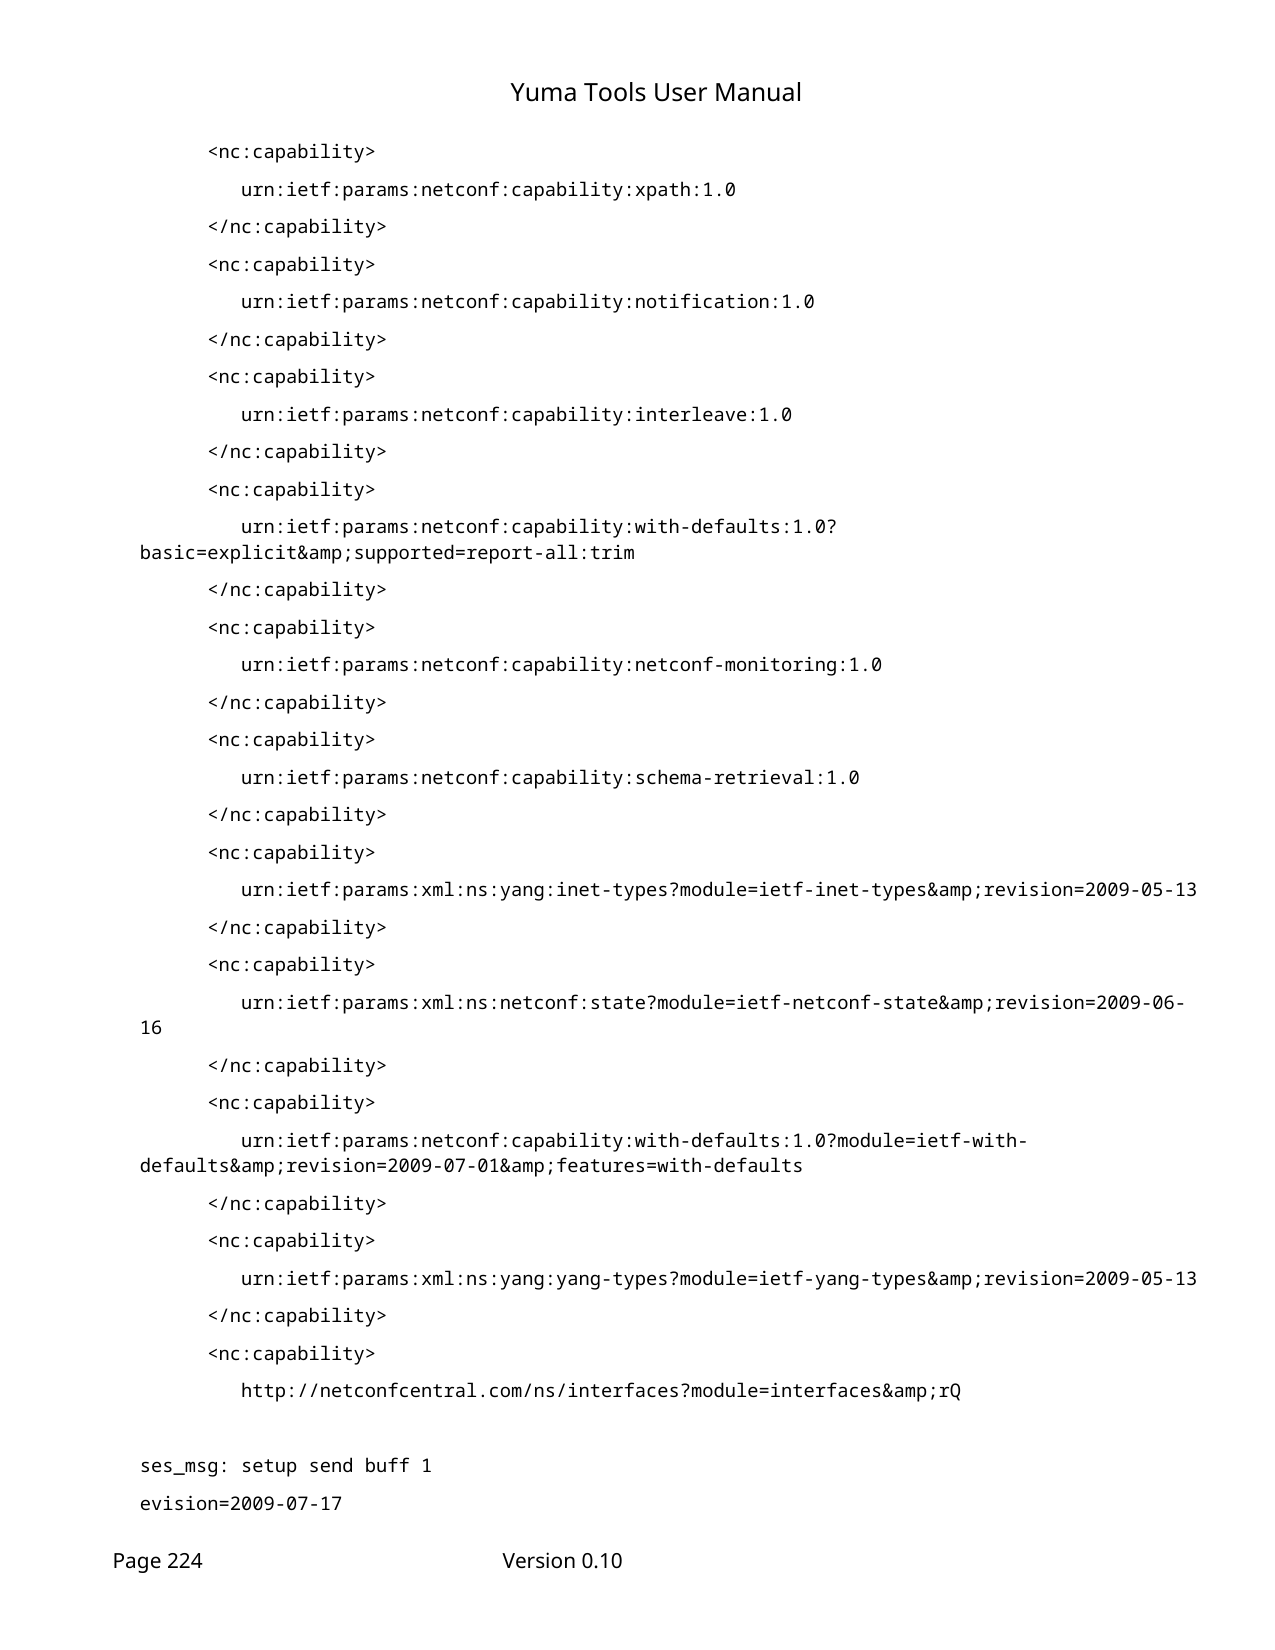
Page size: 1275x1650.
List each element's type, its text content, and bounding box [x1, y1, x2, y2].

text urn:ietf:params:netconf:capability:with-defaults:1.0?basic=explicit&amp;supported=report-all:trim [139, 513, 1200, 564]
text </nc:capability> [139, 213, 1200, 239]
text <nc:capability> [139, 952, 1200, 977]
text urn:ietf:params:netconf:capability:interleave:1.0 [139, 401, 1200, 427]
text <nc:capability> [139, 1340, 1200, 1366]
text evision=2009-07-17 [139, 1490, 1200, 1516]
text <nc:capability> [139, 839, 1200, 864]
text <nc:capability> [139, 614, 1200, 639]
text <nc:capability> [139, 476, 1200, 502]
text urn:ietf:params:netconf:capability:notification:1.0 [139, 288, 1200, 314]
text </nc:capability> [139, 438, 1200, 464]
text urn:ietf:params:netconf:capability:netconf-monitoring:1.0 [139, 652, 1200, 677]
text urn:ietf:params:netconf:capability:schema-retrieval:1.0 [139, 764, 1200, 789]
text <nc:capability> [139, 1089, 1200, 1115]
text </nc:capability> [139, 1303, 1200, 1328]
text urn:ietf:params:xml:ns:yang:yang-types?module=ietf-yang-types&amp;revision=2009-05-13 [139, 1265, 1200, 1291]
text ses_msg: setup send buff 1 [139, 1453, 1200, 1478]
text urn:ietf:params:netconf:capability:with-defaults:1.0?module=ietf-with-defaults&amp;revision=2009-07-01&amp;features=with-defaults [139, 1127, 1200, 1178]
text <nc:capability> [139, 727, 1200, 752]
text </nc:capability> [139, 914, 1200, 939]
text <nc:capability> [139, 138, 1200, 164]
text urn:ietf:params:xml:ns:netconf:state?module=ietf-netconf-state&amp;revision=2009-06-16 [139, 989, 1200, 1040]
text <nc:capability> [139, 363, 1200, 389]
text <nc:capability> [139, 251, 1200, 277]
text http://netconfcentral.com/ns/interfaces?module=interfaces&amp;rQ [139, 1378, 1200, 1403]
text <nc:capability> [139, 1228, 1200, 1253]
text </nc:capability> [139, 577, 1200, 602]
text </nc:capability> [139, 1190, 1200, 1216]
text urn:ietf:params:xml:ns:yang:inet-types?module=ietf-inet-types&amp;revision=2009-05-13 [139, 877, 1200, 902]
text </nc:capability> [139, 326, 1200, 352]
text </nc:capability> [139, 1052, 1200, 1078]
text </nc:capability> [139, 689, 1200, 714]
text urn:ietf:params:netconf:capability:xpath:1.0 [139, 176, 1200, 202]
text </nc:capability> [139, 802, 1200, 827]
